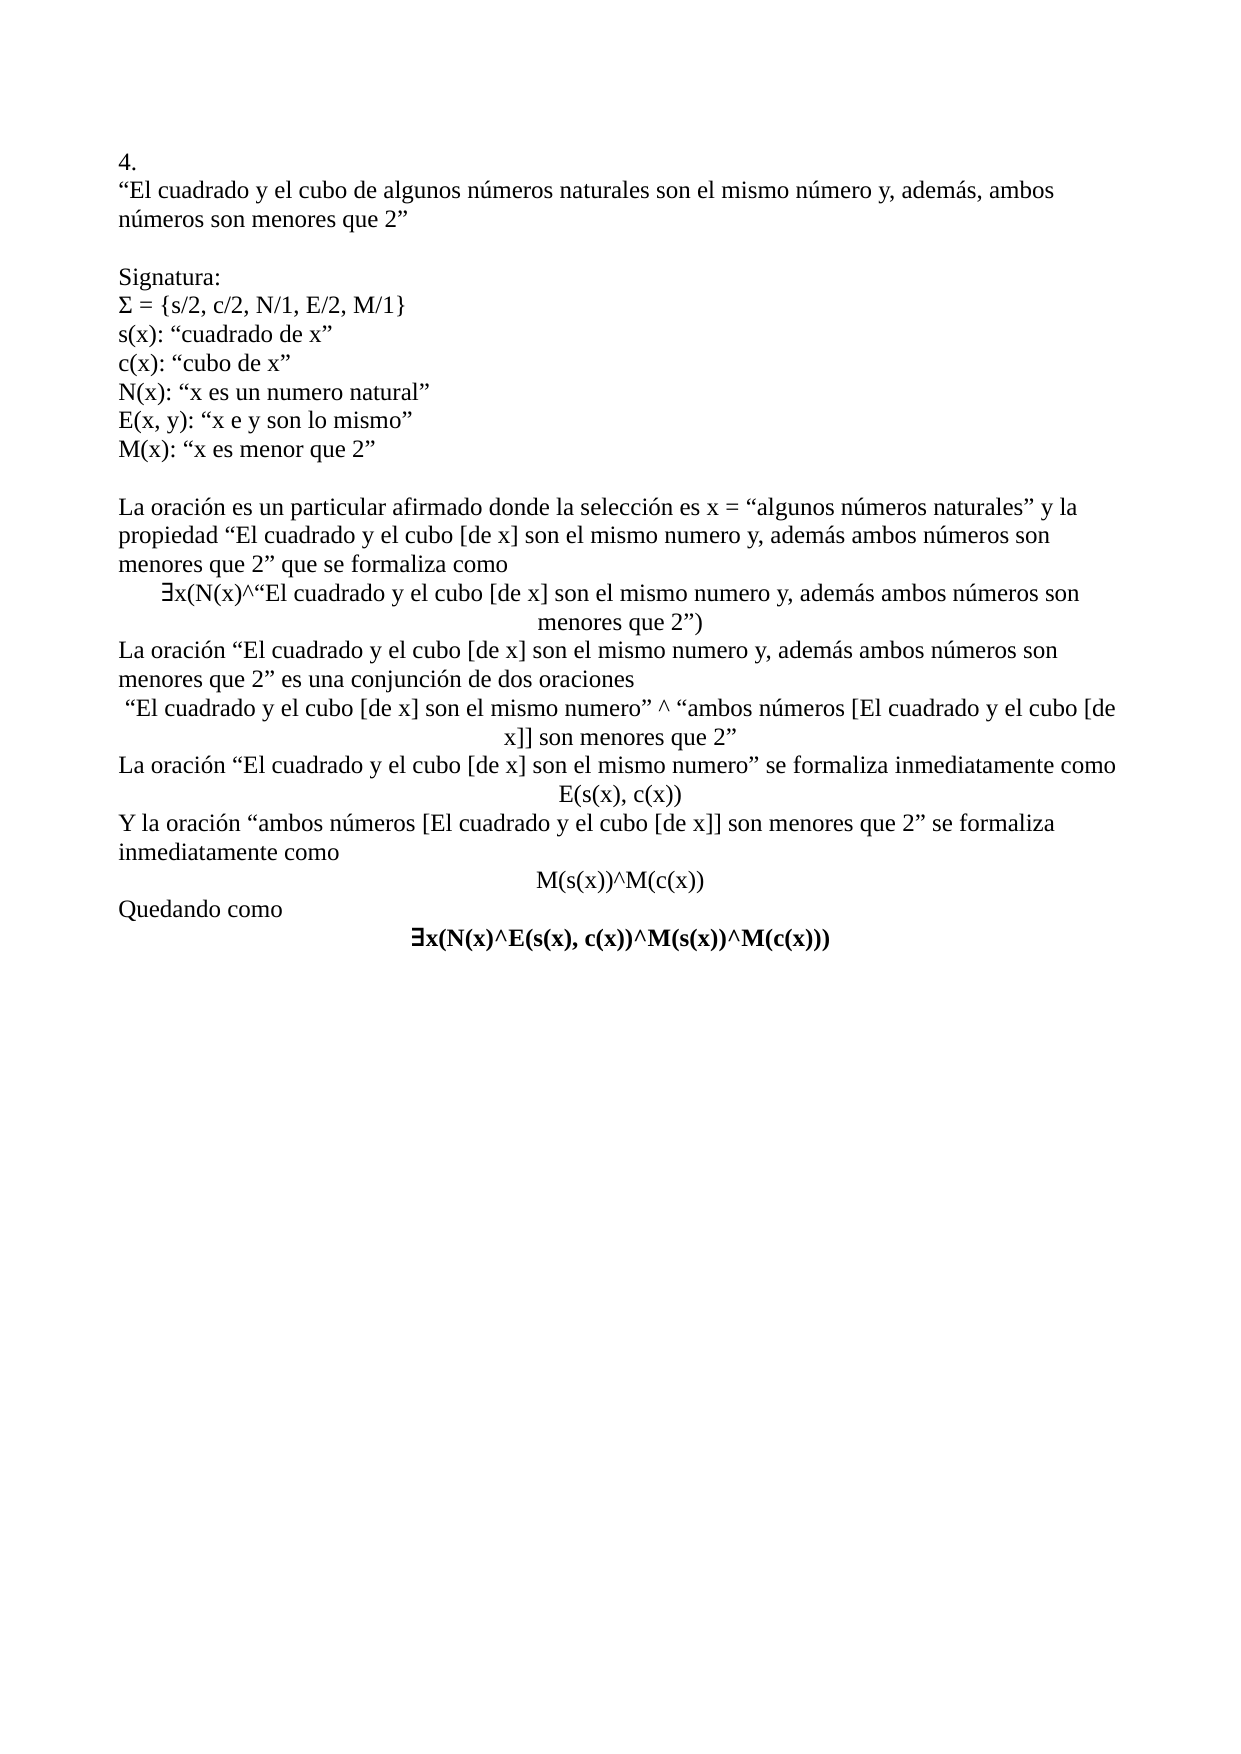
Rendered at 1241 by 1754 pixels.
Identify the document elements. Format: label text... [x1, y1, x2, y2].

text 4. [118, 147, 1122, 176]
text s(x): “cuadrado de x” [118, 319, 1122, 348]
text ∃x(N(x)^“El cuadrado y el cubo [de x] son el mismo numero y, además ambos números son menores que 2”) [118, 578, 1122, 636]
text Signatura: [118, 262, 1122, 291]
text La oración es un particular afirmado donde la selección es x = “algunos números naturales” y la propiedad “El cuadrado y el cubo [de x] son el mismo numero y, además ambos números son menores que 2” que se formaliza como [118, 492, 1122, 578]
text M(x): “x es menor que 2” [118, 434, 1122, 463]
text E(s(x), c(x)) [118, 779, 1122, 808]
text E(x, y): “x e y son lo mismo” [118, 406, 1122, 434]
text Σ = {s/2, c/2, N/1, E/2, M/1} [118, 291, 1122, 319]
text “El cuadrado y el cubo [de x] son el mismo numero” ^ “ambos números [El cuadrado y el cubo [de x]] son menores que 2” [118, 693, 1122, 751]
text Y la oración “ambos números [El cuadrado y el cubo [de x]] son menores que 2” se formaliza inmediatamente como [118, 808, 1122, 866]
text La oración “El cuadrado y el cubo [de x] son el mismo numero y, además ambos números son menores que 2” es una conjunción de dos oraciones [118, 636, 1122, 693]
text La oración “El cuadrado y el cubo [de x] son el mismo numero” se formaliza inmediatamente como [118, 751, 1122, 779]
text M(s(x))^M(c(x)) [118, 866, 1122, 894]
text ∃x(N(x)^E(s(x), c(x))^M(s(x))^M(c(x))) [118, 923, 1122, 952]
text N(x): “x es un numero natural” [118, 377, 1122, 406]
text c(x): “cubo de x” [118, 348, 1122, 377]
text “El cuadrado y el cubo de algunos números naturales son el mismo número y, además, ambos números son menores que 2” [118, 176, 1122, 233]
text Quedando como [118, 894, 1122, 923]
